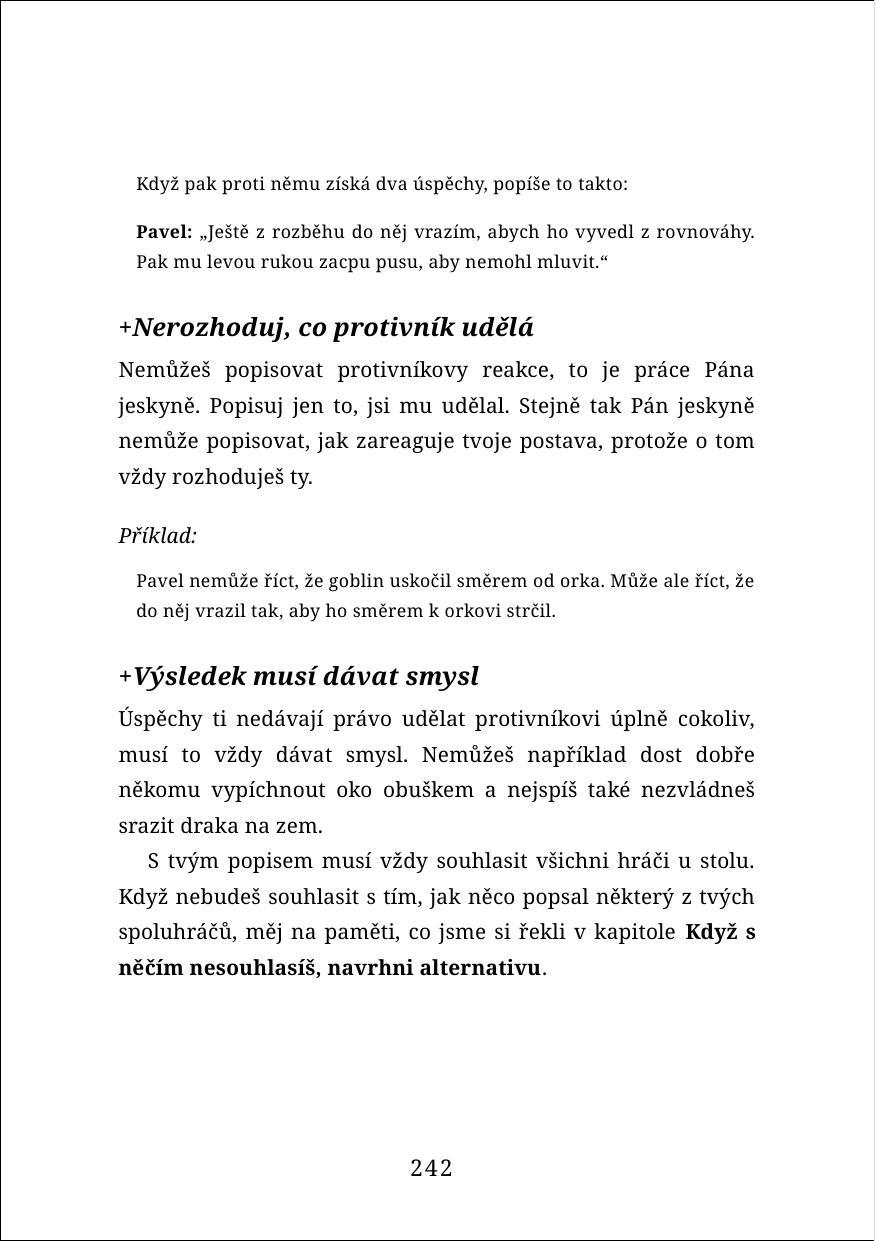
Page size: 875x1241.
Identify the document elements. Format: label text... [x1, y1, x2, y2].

subtitle +Výsledek musí dávat smysl [118, 658, 756, 692]
subtitle +Nerozhoduj, co protivník udělá [118, 309, 756, 344]
text Pavel: „Ještě z rozběhu do něj vrazím, abych ho vyvedl z rovnováhy. Pak mu levou rukou zacpu pusu, aby nemohl mluvit.“ [136, 220, 756, 274]
text Nemůžeš popisovat protivníkovy reakce, to je práce Pána jeskyně. Popisuj jen to, jsi mu udělal. Stejně tak Pán jeskyně nemůže popisovat, jak zareaguje tvoje postava, protože o tom vždy rozhoduješ ty. [118, 355, 756, 490]
text Pavel nemůže říct, že goblin uskočil směrem od orka. Může ale říct, že do něj vrazil tak, aby ho směrem k orkovi strčil. [136, 568, 756, 623]
text Úspěchy ti nedávají právo udělat protivníkovi úplně cokoliv, musí to vždy dávat smysl. Nemůžeš například dost dobře někomu vypíchnout oko obuškem a nejspíš také nezvládneš srazit draka na zem. S tvým popisem musí vždy souhlasit všichni hráči u stolu. Když nebudeš souhlasit s tím, jak něco popsal některý z tvých spoluhráčů, měj na paměti, co jsme si řekli v kapitole Když s něčím nesouhlasíš, navrhni alternativu. [118, 704, 756, 981]
text Příklad: [118, 521, 756, 549]
text Když pak proti němu získá dva úspěchy, popíše to takto: [136, 172, 756, 196]
